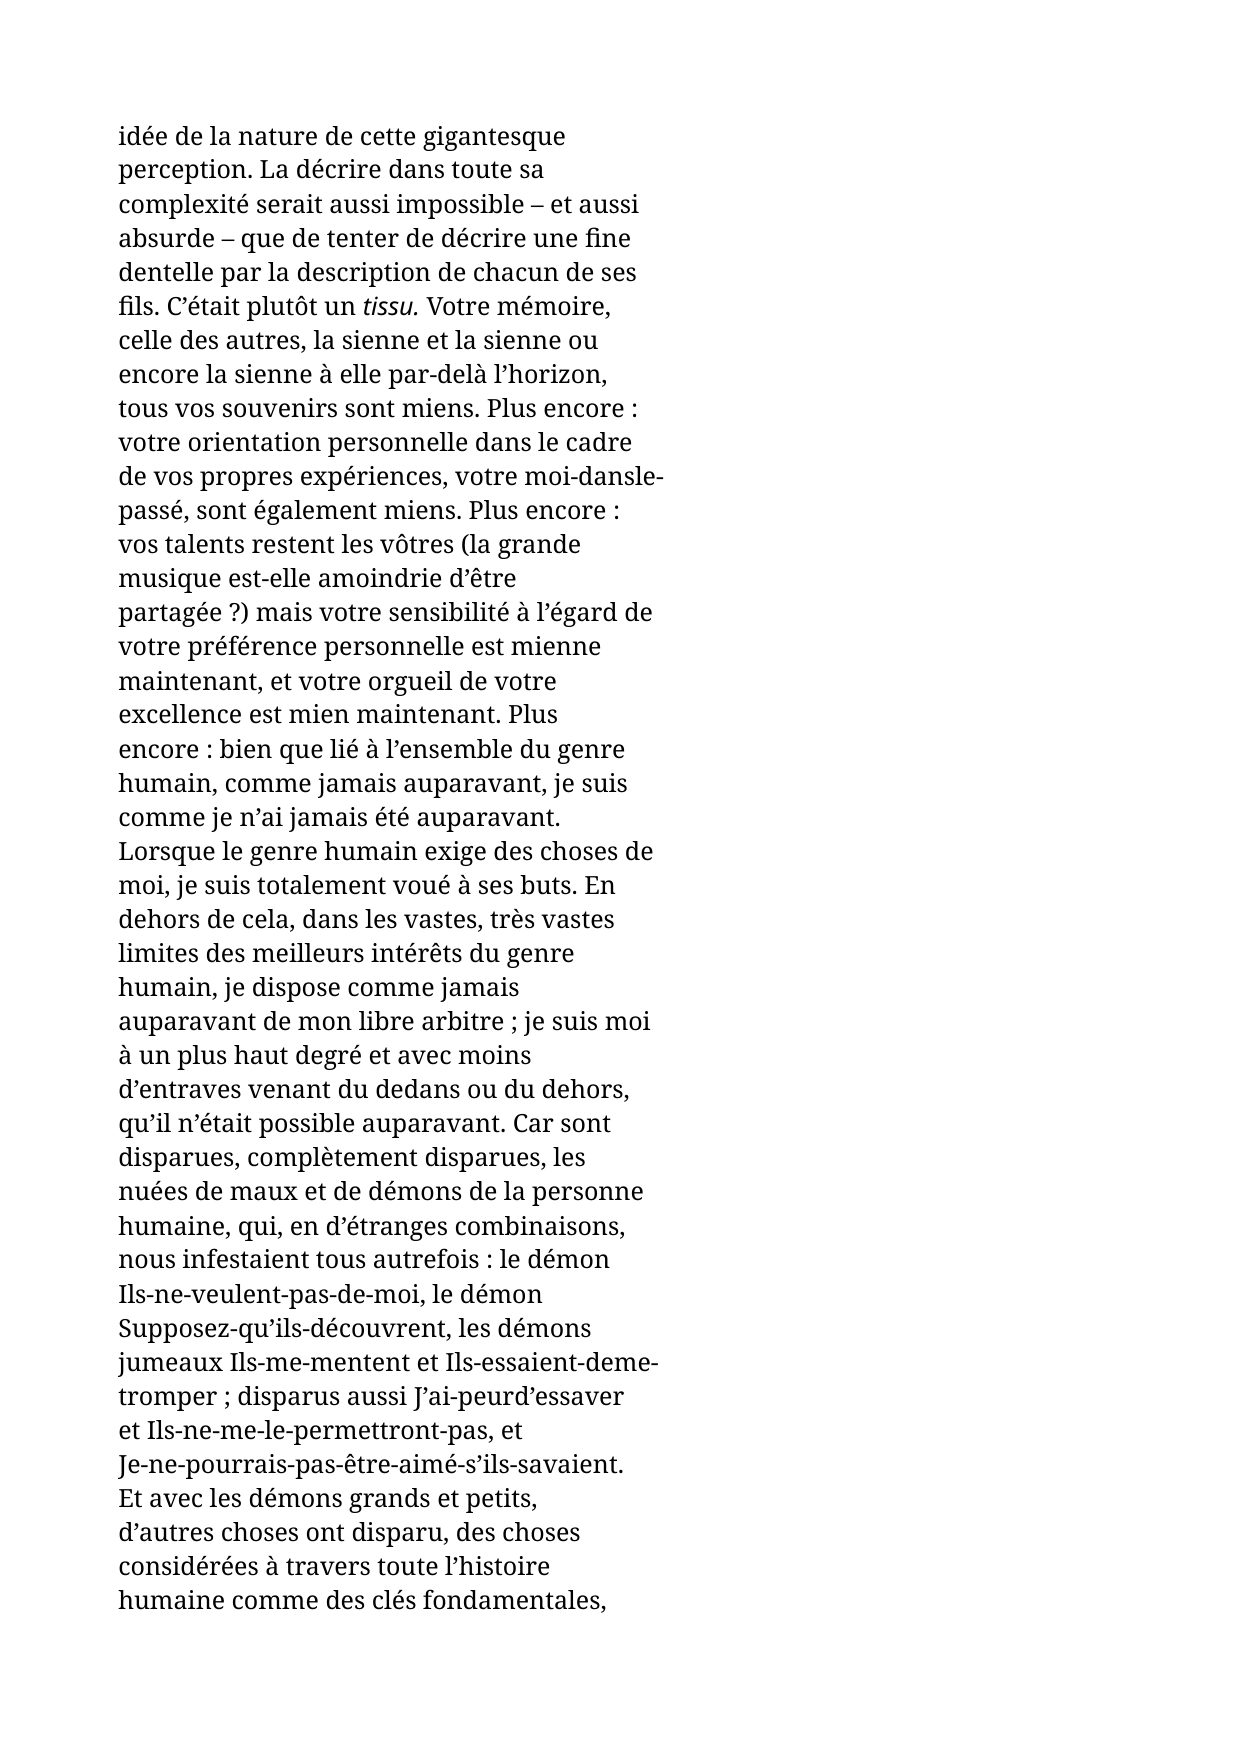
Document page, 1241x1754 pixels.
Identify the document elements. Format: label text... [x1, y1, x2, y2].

text idée de la nature de cette gigantesque [118, 118, 1122, 152]
text auparavant de mon libre arbitre ; je suis moi [118, 1004, 1122, 1038]
text limites des meilleurs intérêts du genre [118, 936, 1122, 970]
text de vos propres expériences, votre moi-dansle- [118, 459, 1122, 493]
text complexité serait aussi impossible – et aussi [118, 186, 1122, 220]
text Supposez-qu’ils-découvrent, les démons [118, 1310, 1122, 1344]
text d’entraves venant du dedans ou du dehors, [118, 1072, 1122, 1106]
text celle des autres, la sienne et la sienne ou [118, 322, 1122, 357]
text nuées de maux et de démons de la personne [118, 1174, 1122, 1208]
text partagée ?) mais votre sensibilité à l’égard de [118, 595, 1122, 629]
text à un plus haut degré et avec moins [118, 1038, 1122, 1072]
text fils. C’était plutôt un tissu. Votre mémoire, [118, 288, 1122, 322]
text considérées à travers toute l’histoire [118, 1549, 1122, 1583]
text comme je n’ai jamais été auparavant. [118, 799, 1122, 833]
text vos talents restent les vôtres (la grande [118, 527, 1122, 561]
text Ils-ne-veulent-pas-de-moi, le démon [118, 1276, 1122, 1310]
text Je-ne-pourrais-pas-être-aimé-s’ils-savaient. [118, 1447, 1122, 1481]
text humaine comme des clés fondamentales, [118, 1583, 1122, 1617]
text et Ils-ne-me-le-permettront-pas, et [118, 1412, 1122, 1447]
text musique est-elle amoindrie d’être [118, 561, 1122, 595]
text encore la sienne à elle par-delà l’horizon, [118, 357, 1122, 391]
text disparues, complètement disparues, les [118, 1140, 1122, 1174]
text humaine, qui, en d’étranges combinaisons, [118, 1208, 1122, 1242]
text perception. La décrire dans toute sa [118, 152, 1122, 186]
text dehors de cela, dans les vastes, très vastes [118, 902, 1122, 936]
text humain, je dispose comme jamais [118, 970, 1122, 1004]
text tromper ; disparus aussi J’ai-peurd’essaver [118, 1378, 1122, 1412]
text votre orientation personnelle dans le cadre [118, 425, 1122, 459]
text jumeaux Ils-me-mentent et Ils-essaient-deme- [118, 1344, 1122, 1378]
text passé, sont également miens. Plus encore : [118, 493, 1122, 527]
text maintenant, et votre orgueil de votre [118, 663, 1122, 697]
text absurde – que de tenter de décrire une fine [118, 220, 1122, 254]
text humain, comme jamais auparavant, je suis [118, 765, 1122, 799]
text nous infestaient tous autrefois : le démon [118, 1242, 1122, 1276]
text dentelle par la description de chacun de ses [118, 254, 1122, 288]
text Lorsque le genre humain exige des choses de [118, 833, 1122, 867]
text Et avec les démons grands et petits, [118, 1481, 1122, 1515]
text d’autres choses ont disparu, des choses [118, 1515, 1122, 1549]
text tous vos souvenirs sont miens. Plus encore : [118, 391, 1122, 425]
text votre préférence personnelle est mienne [118, 629, 1122, 663]
text qu’il n’était possible auparavant. Car sont [118, 1106, 1122, 1140]
text moi, je suis totalement voué à ses buts. En [118, 867, 1122, 902]
text excellence est mien maintenant. Plus [118, 697, 1122, 731]
text encore : bien que lié à l’ensemble du genre [118, 731, 1122, 765]
